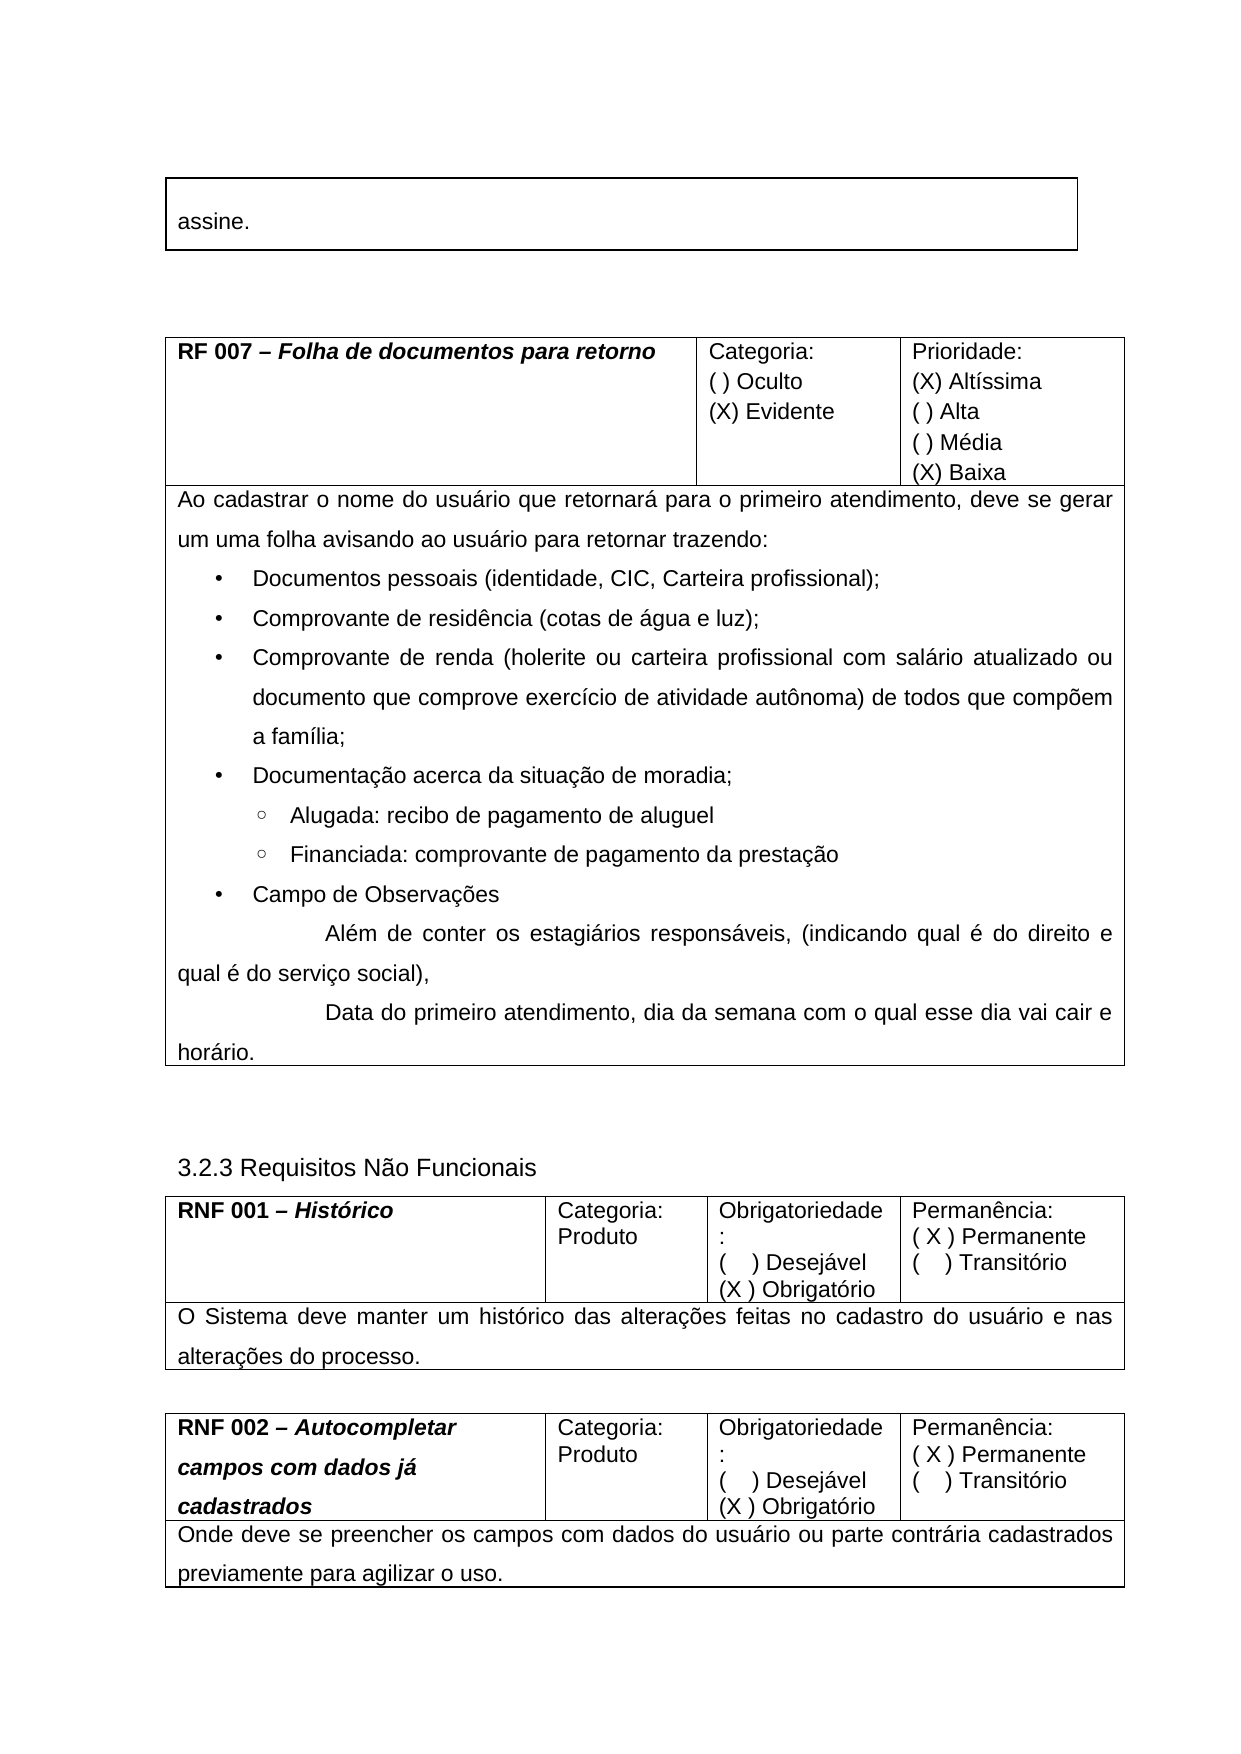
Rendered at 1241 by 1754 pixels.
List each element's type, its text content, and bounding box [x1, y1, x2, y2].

table_header Permanência: ( X ) Permanente ( ) Transitório [901, 1414, 1124, 1519]
table_header Categoria: ( ) Oculto (X) Evidente [697, 338, 900, 485]
table_cell Onde deve se preencher os campos com dados do usuário ou parte contrária cadastrados previamente para agilizar o uso. [166, 1521, 1124, 1586]
text 3.2.3 Requisitos Não Funcionais [177, 1066, 1122, 1181]
table_header RNF 002 – Autocompletar campos com dados já cadastrados [166, 1414, 545, 1519]
table_header RNF 001 – Histórico [166, 1197, 545, 1302]
table_header Obrigatoriedade: ( ) Desejável (X ) Obrigatório [708, 1197, 900, 1302]
table_header Permanência: ( X ) Permanente ( ) Transitório [901, 1197, 1124, 1302]
table_header Obrigatoriedade: ( ) Desejável (X ) Obrigatório [708, 1414, 900, 1519]
table_header Categoria: Produto [546, 1414, 707, 1519]
table_header Prioridade: (X) Altíssima ( ) Alta ( ) Média (X) Baixa [901, 338, 1124, 485]
table_header Categoria: Produto [546, 1197, 707, 1302]
table_cell assine. [167, 179, 1077, 249]
table_cell Ao cadastrar o nome do usuário que retornará para o primeiro atendimento, deve se gerar um uma folha avisando ao usuário para retornar trazendo: Documentos pessoais (identidade, CIC, Carteira profissional); Comprovante de residência (cotas de água e luz); Comprovante de renda (holerite ou carteira profissional com salário atualizado ou documento que comprove exercício de atividade autônoma) de todos que compõem a família; Documentação acerca da situação de moradia; Alugada: recibo de pagamento de aluguel Financiada: comprovante de pagamento da prestação Campo de Observações Além de conter os estagiários responsáveis, (indicando qual é do direito e qual é do serviço social), Data do primeiro atendimento, dia da semana com o qual esse dia vai cair e horário. [166, 486, 1124, 1065]
table_cell O Sistema deve manter um histórico das alterações feitas no cadastro do usuário e nas alterações do processo. [166, 1303, 1124, 1369]
table_header RF 007 – Folha de documentos para retorno [166, 338, 696, 485]
